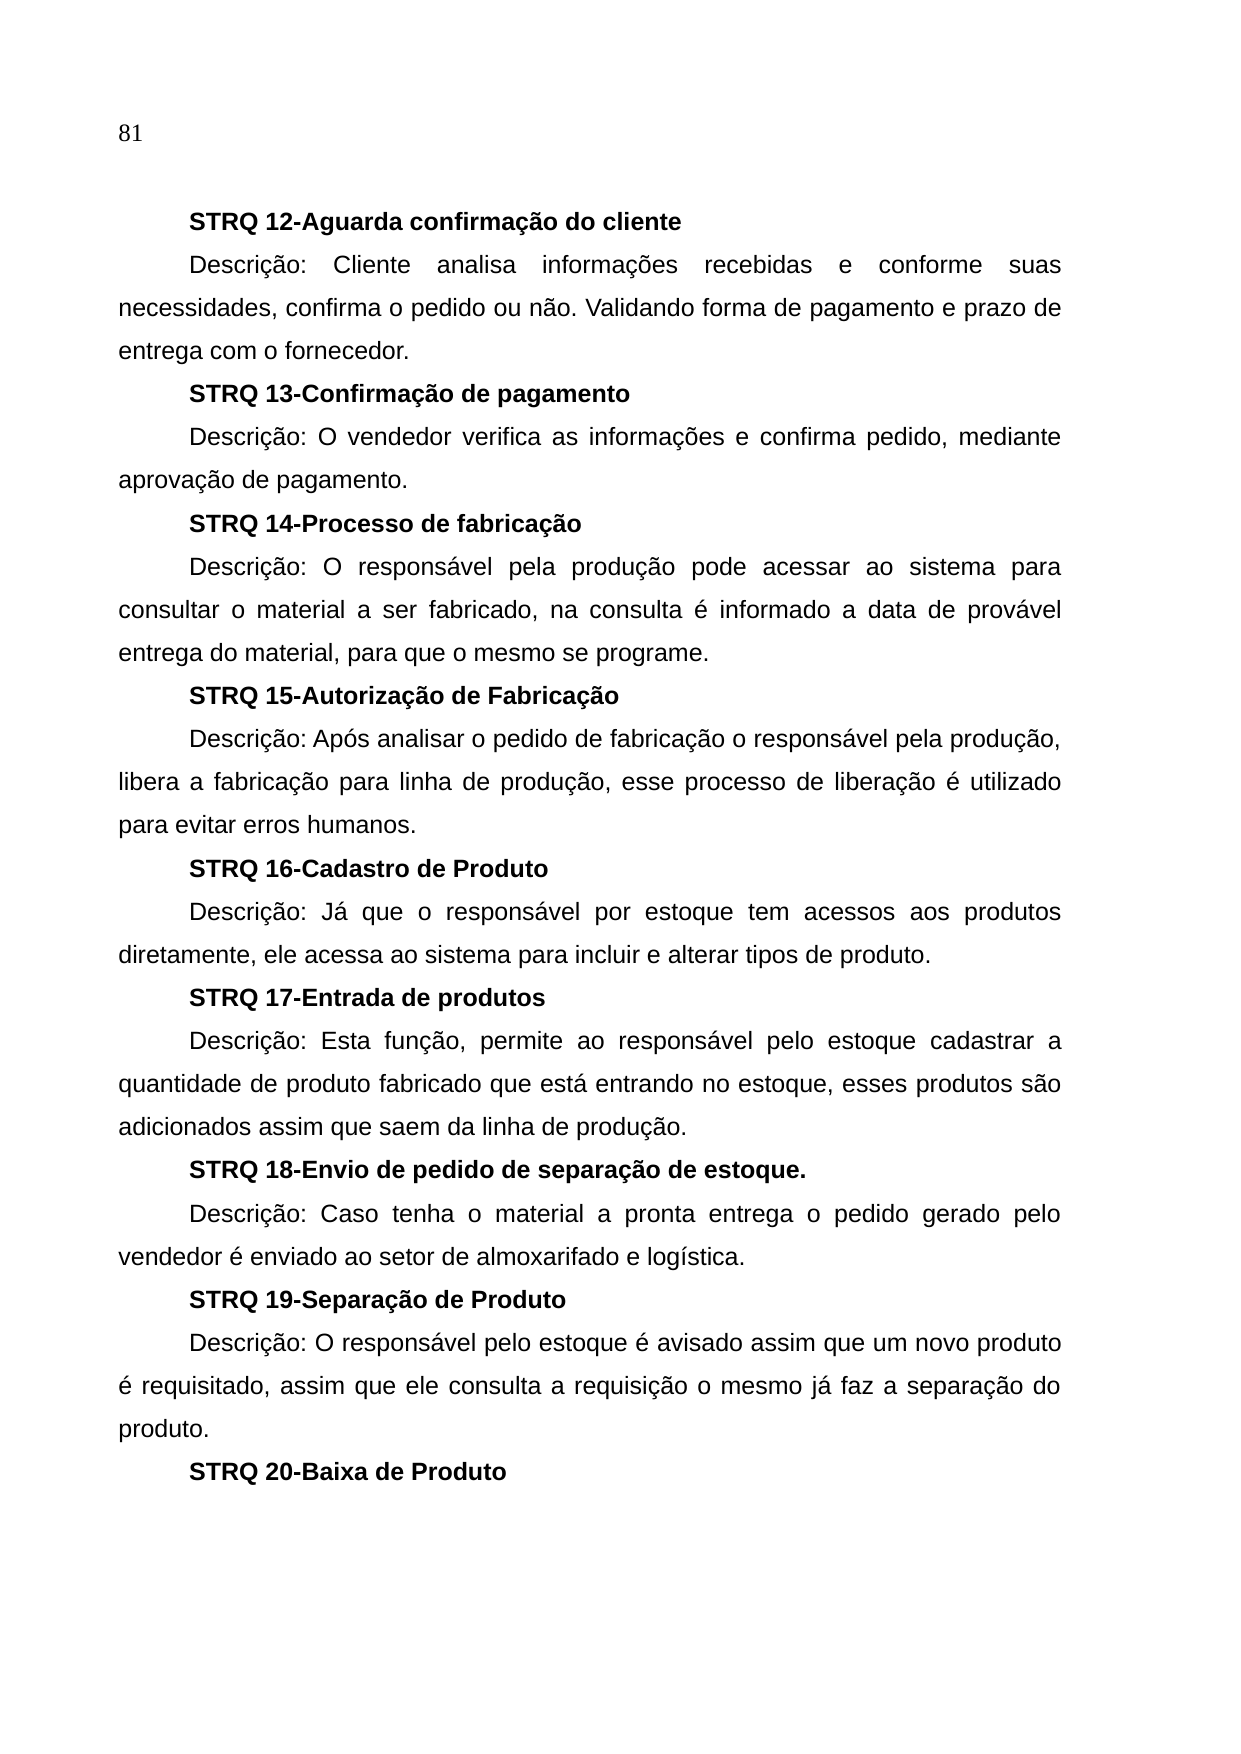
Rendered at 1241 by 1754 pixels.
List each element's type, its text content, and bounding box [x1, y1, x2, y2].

text Descrição: Caso tenha o material a pronta entrega o pedido gerado pelo vendedor é enviado ao setor de almoxarifado e logística. [118, 1198, 1063, 1270]
text STRQ 18-Envio de pedido de separação de estoque. [118, 1155, 1063, 1184]
text STRQ 15-Autorização de Fabricação [118, 681, 1063, 710]
text Descrição: O responsável pela produção pode acessar ao sistema para consultar o material a ser fabricado, na consulta é informado a data de provável entrega do material, para que o mesmo se programe. [118, 552, 1063, 667]
text Descrição: O vendedor verifica as informações e confirma pedido, mediante aprovação de pagamento. [118, 422, 1063, 494]
text Descrição: Após analisar o pedido de fabricação o responsável pela produção, libera a fabricação para linha de produção, esse processo de liberação é utilizado para evitar erros humanos. [118, 724, 1063, 839]
text STRQ 12-Aguarda confirmação do cliente [118, 207, 1063, 235]
text Descrição: O responsável pelo estoque é avisado assim que um novo produto é requisitado, assim que ele consulta a requisição o mesmo já faz a separação do produto. [118, 1328, 1063, 1443]
text Descrição: Esta função, permite ao responsável pelo estoque cadastrar a quantidade de produto fabricado que está entrando no estoque, esses produtos são adicionados assim que saem da linha de produção. [118, 1026, 1063, 1141]
text STRQ 16-Cadastro de Produto [118, 853, 1063, 882]
text STRQ 19-Separação de Produto [118, 1285, 1063, 1313]
text Descrição: Já que o responsável por estoque tem acessos aos produtos diretamente, ele acessa ao sistema para incluir e alterar tipos de produto. [118, 897, 1063, 968]
text STRQ 14-Processo de fabricação [118, 508, 1063, 537]
text Descrição: Cliente analisa informações recebidas e conforme suas necessidades, confirma o pedido ou não. Validando forma de pagamento e prazo de entrega com o fornecedor. [118, 250, 1063, 365]
text STRQ 20-Baixa de Produto [118, 1457, 1063, 1486]
text STRQ 17-Entrada de produtos [118, 983, 1063, 1012]
text STRQ 13-Confirmação de pagamento [118, 379, 1063, 408]
